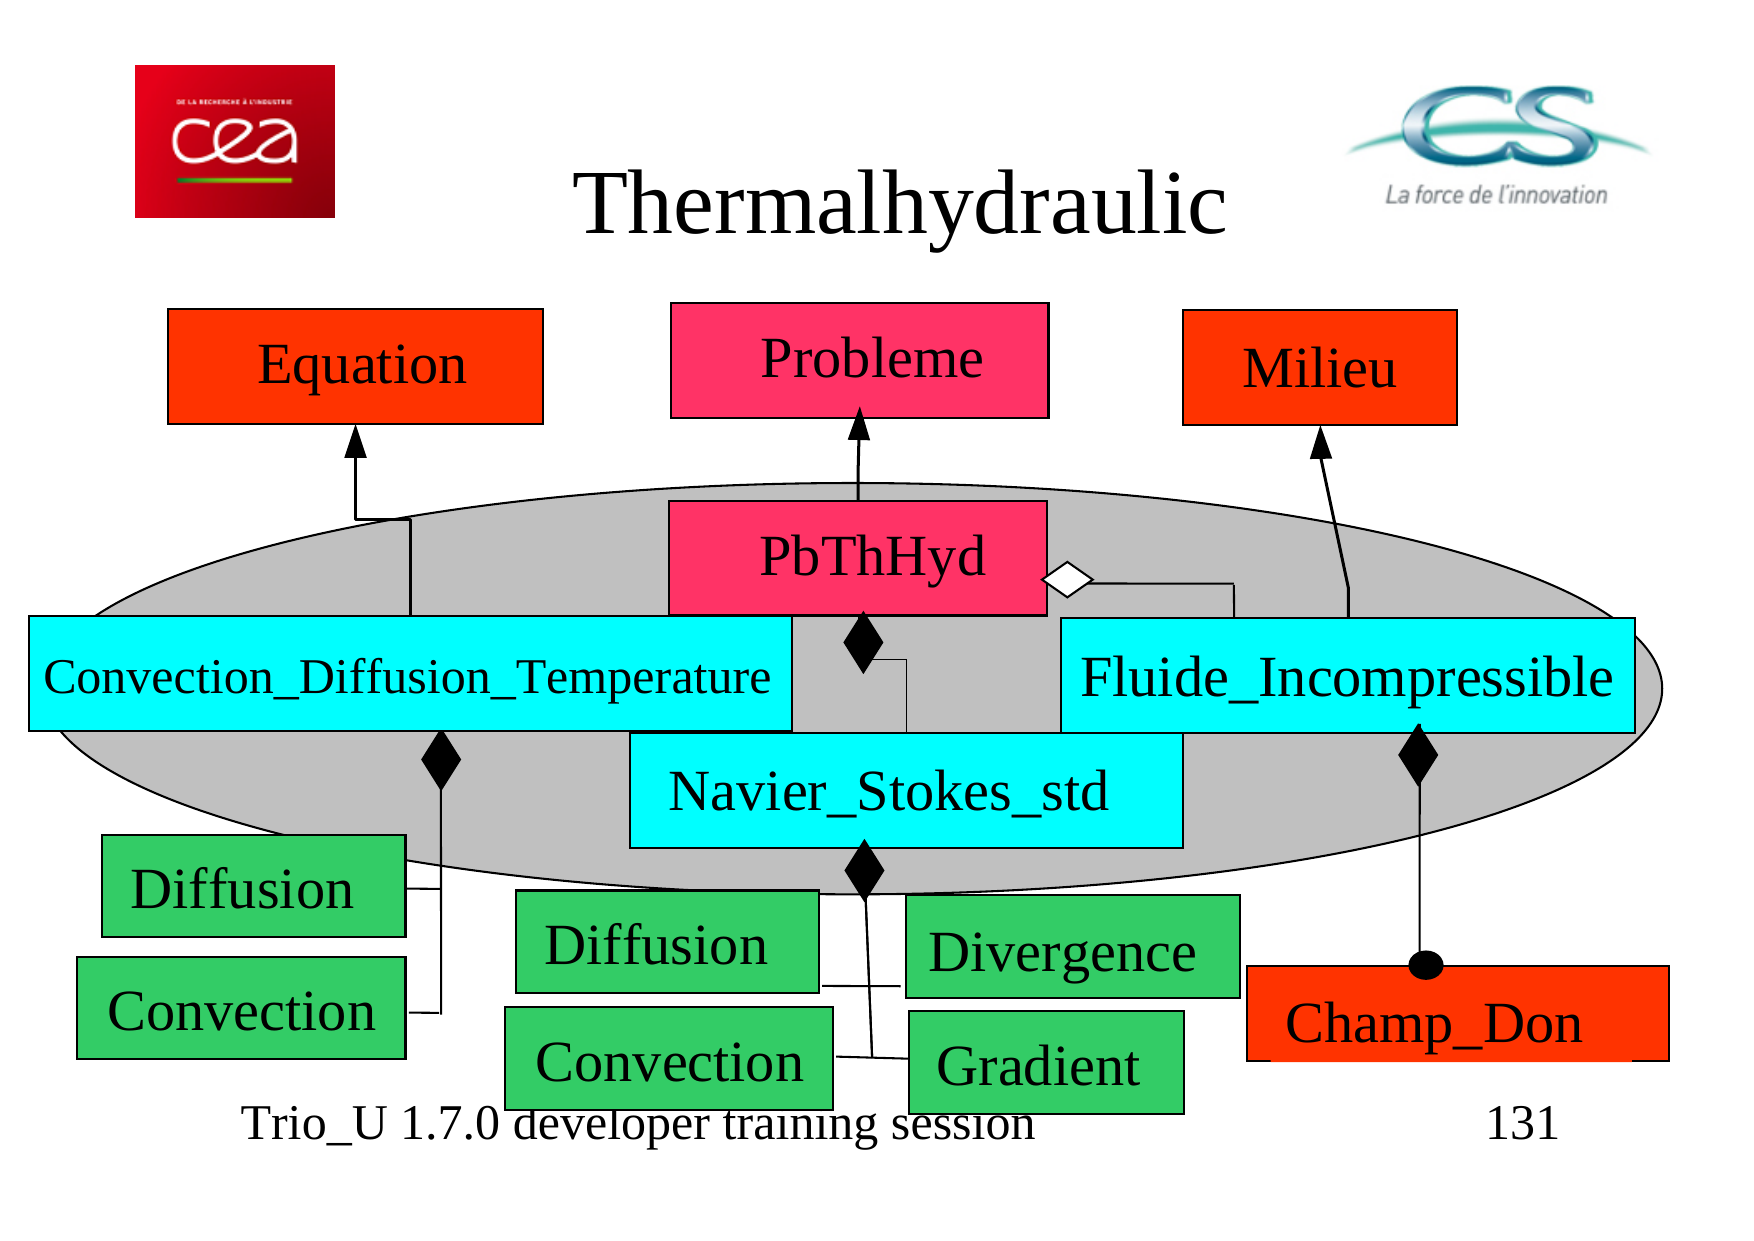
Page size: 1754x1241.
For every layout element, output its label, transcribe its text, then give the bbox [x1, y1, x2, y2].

text_box PbThHyd [744, 509, 1002, 595]
text_box Diffusion [115, 842, 371, 928]
text_box Navier_Stokes_std [653, 744, 1126, 830]
text_box [168, 309, 543, 425]
text_box [504, 1007, 834, 1110]
text_box [77, 956, 406, 1060]
text_box [96, 521, 409, 615]
text_box Divergence [913, 905, 1213, 991]
text_box Probleme [745, 311, 1000, 398]
picture [1340, 73, 1662, 218]
picture [135, 65, 335, 218]
text_box [671, 303, 1049, 419]
text_box Milieu [1227, 321, 1414, 407]
text_box [1246, 951, 1669, 1062]
text_box Diffusion [529, 898, 784, 984]
text_box Convection_Diffusion_Temperature [28, 615, 792, 731]
text_box Gradient [921, 1019, 1157, 1105]
text_box Champ_Don [1270, 977, 1632, 1063]
text_box Fluide_Incompressible [1064, 630, 1631, 717]
text_box [909, 1011, 1185, 1114]
text_box [60, 483, 1663, 993]
text_box [1183, 310, 1458, 426]
text_box Convection [92, 964, 392, 1050]
text_box Equation [242, 317, 484, 404]
text_box [905, 895, 1241, 998]
text_box Convection [520, 1015, 820, 1101]
text_box Thermalhydraulic [225, 102, 1577, 291]
